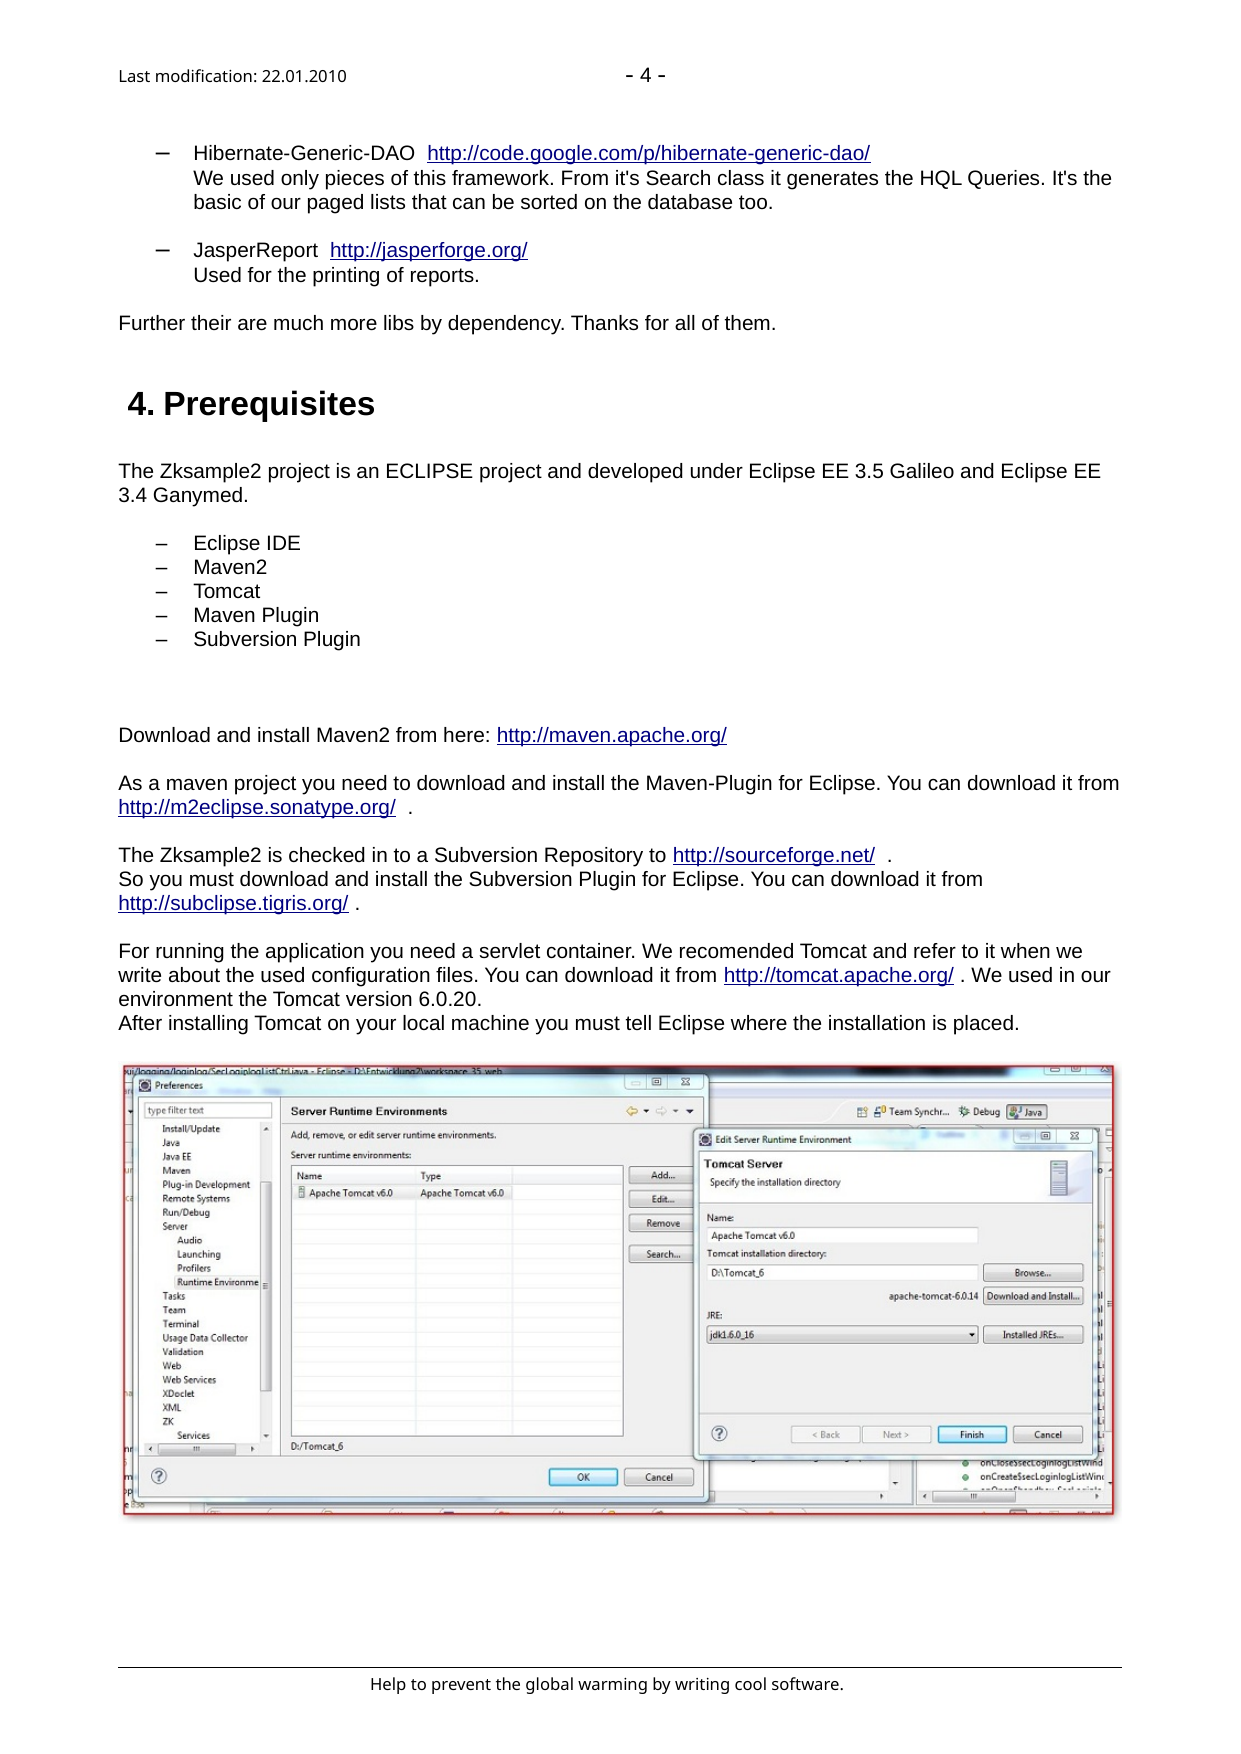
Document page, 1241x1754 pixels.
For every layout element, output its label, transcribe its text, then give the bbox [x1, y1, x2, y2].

text After installing Tomcat on your local machine you must tell Eclipse where the installation is placed. [118, 1011, 1122, 1034]
text The Zksample2 project is an ECLIPSE project and developed under Eclipse EE 3.5 Galileo and Eclipse EE 3.4 Ganymed. [118, 459, 1122, 507]
picture [118, 1061, 1123, 1524]
list Tomcat [156, 579, 1122, 603]
text For running the application you need a servlet container. We recomended Tomcat and refer to it when we write about the used configuration files. You can download it from http://tomcat.apache.org/ . We used in our environment the Tomcat version 6.0.20. [118, 939, 1122, 1011]
text The Zksample2 is checked in to a Subversion Repository to http://sourceforge.net/ . [118, 843, 1122, 867]
subtitle Prerequisites [118, 384, 1122, 423]
text Download and install Maven2 from here: http://maven.apache.org/ [118, 723, 1122, 747]
list Used for the printing of reports. [156, 263, 1122, 287]
text As a maven project you need to download and install the Maven-Plugin for Eclipse. You can download it from http://m2eclipse.sonatype.org/ . [118, 771, 1122, 819]
list JasperReport http://jasperforge.org/ [156, 238, 1122, 263]
text http://subclipse.tigris.org/ . [118, 891, 1122, 915]
list Subversion Plugin [156, 627, 1122, 651]
text So you must download and install the Subversion Plugin for Eclipse. You can download it from [118, 867, 1122, 891]
text Further their are much more libs by dependency. Thanks for all of them. [118, 311, 1122, 335]
list Hibernate-Generic-DAO http://code.google.com/p/hibernate-generic-dao/ [156, 141, 1122, 166]
list Eclipse IDE [156, 531, 1122, 555]
list Maven Plugin [156, 603, 1122, 627]
list We used only pieces of this framework. From it's Search class it generates the HQL Queries. It's the basic of our paged lists that can be sorted on the database too. [156, 166, 1122, 214]
list Maven2 [156, 555, 1122, 579]
